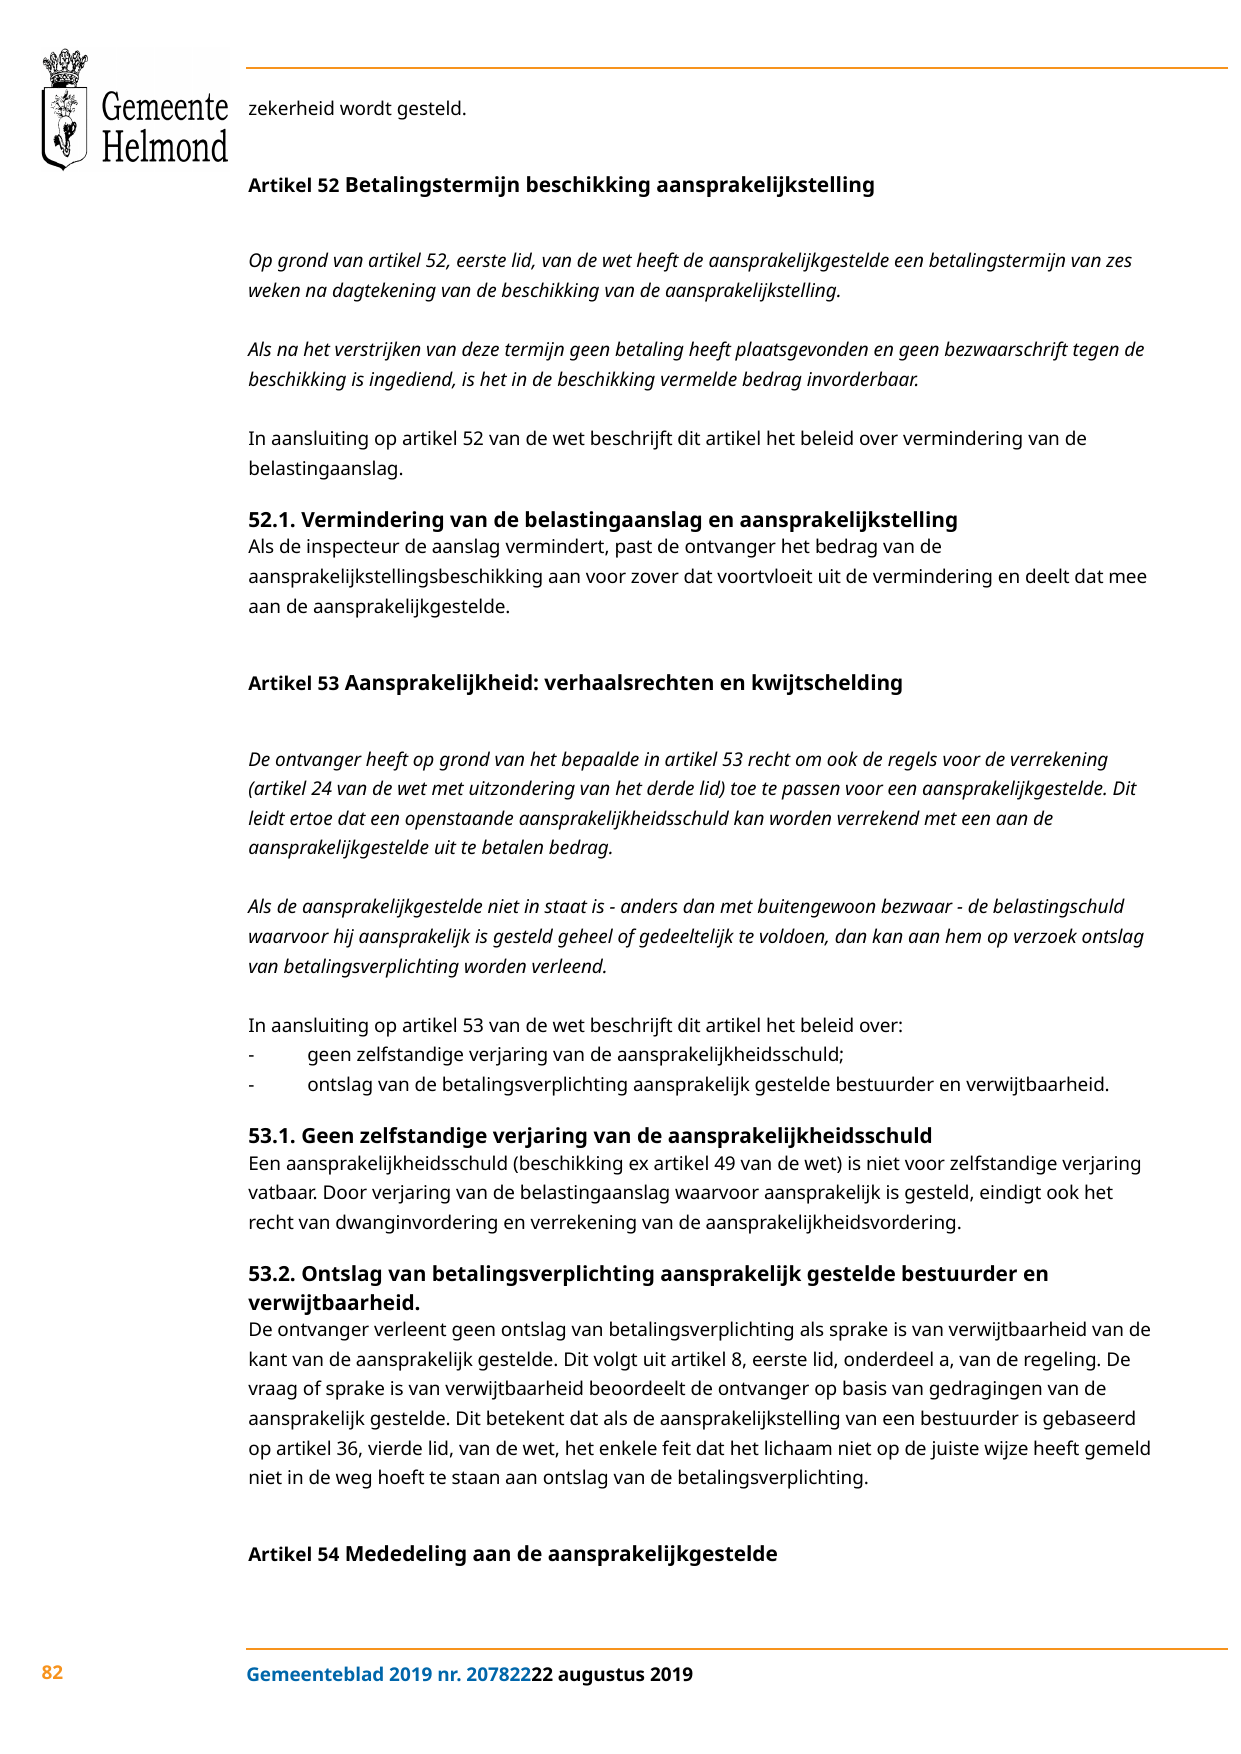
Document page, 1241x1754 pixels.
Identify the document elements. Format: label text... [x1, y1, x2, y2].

list geen zelfstandige verjaring van de aansprakelijkheidsschuld; [248, 1042, 1152, 1067]
text In aansluiting op artikel 52 van de wet beschrijft dit artikel het beleid over vermindering van de belastingaanslag. [248, 425, 1152, 481]
text Als de aansprakelijkgestelde niet in staat is - anders dan met buitengewoon bezwaar - de belastingschuld waarvoor hij aansprakelijk is gesteld geheel of gedeeltelijk te voldoen, dan kan aan hem op verzoek ontslag van betalingsverplichting worden verleend. [248, 894, 1152, 978]
text 53.1. Geen zelfstandige verjaring van de aansprakelijkheidsschuld [248, 1122, 1152, 1150]
text Artikel 53 Aansprakelijkheid: verhaalsrechten en kwijtschelding [248, 668, 1152, 696]
text Als de inspecteur de aanslag vermindert, past de ontvanger het bedrag van de aansprakelijkstellingsbeschikking aan voor zover dat voortvloeit uit de vermindering en deelt dat mee aan de aansprakelijkgestelde. [248, 534, 1152, 618]
text zekerheid wordt gesteld. [248, 95, 1152, 121]
list ontslag van de betalingsverplichting aansprakelijk gestelde bestuurder en verwijtbaarheid. [248, 1071, 1152, 1097]
text Een aansprakelijkheidsschuld (beschikking ex artikel 49 van de wet) is niet voor zelfstandige verjaring vatbaar. Door verjaring van de belastingaanslag waarvoor aansprakelijk is gesteld, eindigt ook het recht van dwanginvordering en verrekening van de aansprakelijkheidsvordering. [248, 1150, 1152, 1235]
text De ontvanger verleent geen ontslag van betalingsverplichting als sprake is van verwijtbaarheid van de kant van de aansprakelijk gestelde. Dit volgt uit artikel 8, eerste lid, onderdeel a, van de regeling. De vraag of sprake is van verwijtbaarheid beoordeelt de ontvanger op basis van gedragingen van de aansprakelijk gestelde. Dit betekent dat als de aansprakelijkstelling van een bestuurder is gebaseerd op artikel 36, vierde lid, van de wet, het enkele feit dat het lichaam niet op de juiste wijze heeft gemeld niet in de weg hoeft te staan aan ontslag van de betalingsverplichting. [248, 1316, 1152, 1490]
text Artikel 52 Betalingstermijn beschikking aansprakelijkstelling [248, 170, 1152, 198]
picture [41, 47, 231, 172]
text Op grond van artikel 52, eerste lid, van de wet heeft de aansprakelijkgestelde een betalingstermijn van zes weken na dagtekening van de beschikking van de aansprakelijkstelling. [248, 248, 1152, 303]
text Artikel 54 Mededeling aan de aansprakelijkgestelde [248, 1539, 1152, 1568]
text De ontvanger heeft op grond van het bepaalde in artikel 53 recht om ook de regels voor de verrekening (artikel 24 van de wet met uitzondering van het derde lid) toe te passen voor een aansprakelijkgestelde. Dit leidt ertoe dat een openstaande aansprakelijkheidsschuld kan worden verrekend met een aan de aansprakelijkgestelde uit te betalen bedrag. [248, 746, 1152, 860]
text In aansluiting op artikel 53 van de wet beschrijft dit artikel het beleid over: [248, 1012, 1152, 1038]
text 53.2. Ontslag van betalingsverplichting aansprakelijk gestelde bestuurder en verwijtbaarheid. [248, 1259, 1152, 1316]
text Als na het verstrijken van deze termijn geen betaling heeft plaatsgevonden en geen bezwaarschrift tegen de beschikking is ingediend, is het in de beschikking vermelde bedrag invorderbaar. [248, 336, 1152, 392]
text 52.1. Vermindering van de belastingaanslag en aansprakelijkstelling [248, 505, 1152, 534]
